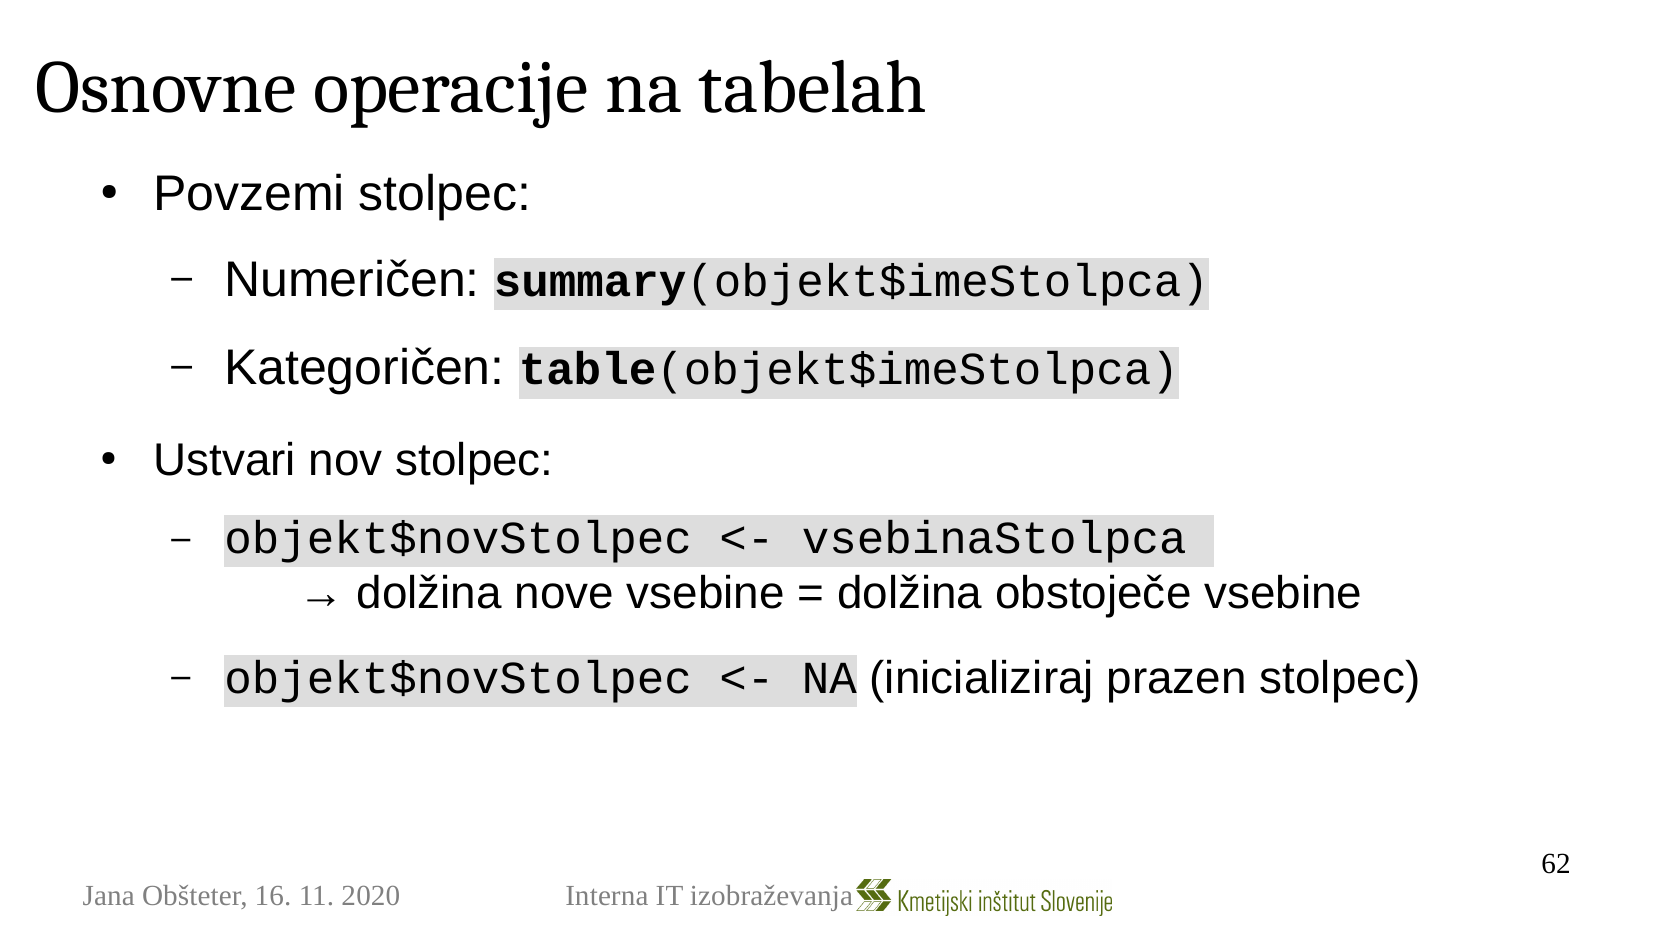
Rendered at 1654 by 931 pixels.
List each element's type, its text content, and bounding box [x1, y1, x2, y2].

list Povzemi stolpec: Numeričen: summary(objekt$imeStolpca) Kategoričen: table(objekt$imeStolpca) Ustvari nov stolpec: objekt$novStolpec <- vsebinaStolpca → dolžina nove vsebine = dolžina obstoječe vsebine objekt$novStolpec <- NA (inicializiraj prazen stolpec) [82, 165, 1642, 827]
title Osnovne operacije na tabelah [35, 21, 1524, 154]
picture [856, 879, 1112, 916]
